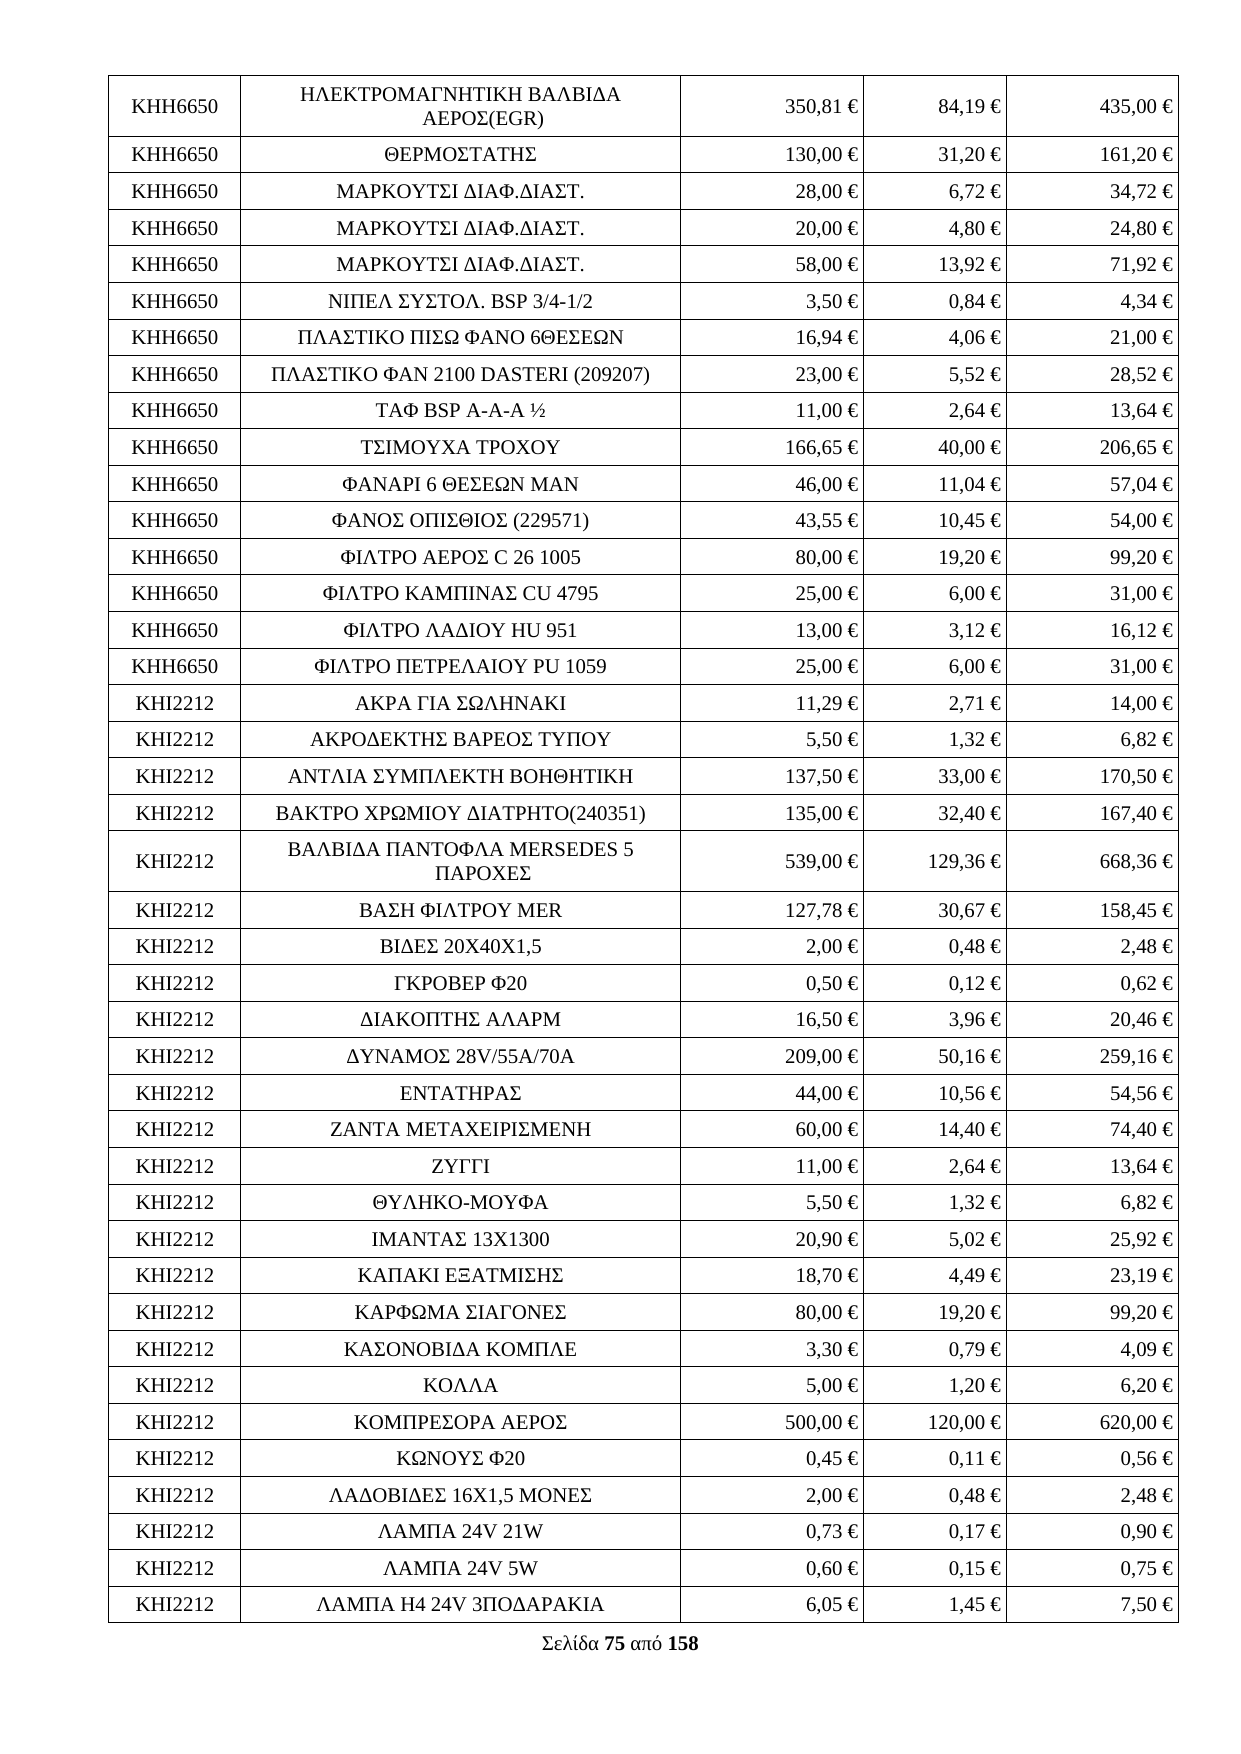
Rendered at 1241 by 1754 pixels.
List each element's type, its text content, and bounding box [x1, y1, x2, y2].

table_cell 167,40 € [1007, 795, 1178, 830]
table_cell 28,00 € [681, 173, 863, 209]
table_cell 5,52 € [864, 356, 1006, 392]
table_cell 0,48 € [864, 929, 1006, 964]
table_cell ΕΝΤΑΤΗΡΑΣ [241, 1075, 680, 1110]
table_cell 0,45 € [681, 1440, 863, 1476]
table_cell ΛΑΔΟΒΙΔΕΣ 16Χ1,5 ΜΟΝΕΣ [241, 1477, 680, 1512]
table_cell 71,92 € [1007, 246, 1178, 282]
table_cell ΤΑΦ BSP Α-Α-Α ½ [241, 393, 680, 428]
table_cell 40,00 € [864, 429, 1006, 465]
table_cell ΚΗΙ2212 [109, 1185, 240, 1220]
table_cell 20,00 € [681, 210, 863, 245]
table_cell 620,00 € [1007, 1404, 1178, 1439]
table_cell 84,19 € [864, 76, 1006, 136]
table_cell 3,96 € [864, 1002, 1006, 1037]
table_cell 58,00 € [681, 246, 863, 282]
table_cell 14,40 € [864, 1111, 1006, 1147]
table_cell ΔΙΑΚΟΠΤΗΣ ΑΛΑΡΜ [241, 1002, 680, 1037]
table_cell 0,50 € [681, 965, 863, 1001]
table_cell 74,40 € [1007, 1111, 1178, 1147]
table_cell ΖΑΝΤΑ ΜΕΤΑΧΕΙΡΙΣΜΕΝΗ [241, 1111, 680, 1147]
table_cell 31,20 € [864, 137, 1006, 172]
table_cell 11,00 € [681, 1148, 863, 1183]
table_cell ΚΗΙ2212 [109, 758, 240, 794]
table_cell 32,40 € [864, 795, 1006, 830]
table_cell 350,81 € [681, 76, 863, 136]
table_cell ΚΗΙ2212 [109, 1477, 240, 1512]
table_cell ΚΗΗ6650 [109, 649, 240, 684]
table_cell 13,00 € [681, 612, 863, 647]
table_cell 99,20 € [1007, 539, 1178, 574]
table_cell 19,20 € [864, 1294, 1006, 1330]
table_cell ΚΗΗ6650 [109, 575, 240, 611]
table_cell 435,00 € [1007, 76, 1178, 136]
table_cell ΚΗΗ6650 [109, 246, 240, 282]
table_cell ΛΑΜΠΑ 24V 5W [241, 1550, 680, 1586]
table_cell 129,36 € [864, 831, 1006, 891]
table_cell 11,00 € [681, 393, 863, 428]
table_cell 25,92 € [1007, 1221, 1178, 1257]
table_cell ΦΙΛΤΡΟ ΠΕΤΡΕΛΑΙΟΥ PU 1059 [241, 649, 680, 684]
table_cell ΚΗΙ2212 [109, 929, 240, 964]
table_cell 1,45 € [864, 1587, 1006, 1622]
table_cell 6,00 € [864, 575, 1006, 611]
table_cell ΚΟΜΠΡΕΣΟΡΑ ΑΕΡΟΣ [241, 1404, 680, 1439]
table_cell ΒΑΚΤΡΟ ΧΡΩΜΙΟΥ ΔΙΑΤΡΗΤΟ(240351) [241, 795, 680, 830]
table_cell 6,20 € [1007, 1367, 1178, 1403]
table_cell 259,16 € [1007, 1038, 1178, 1074]
table_cell ΚΗΗ6650 [109, 466, 240, 501]
table_cell 7,50 € [1007, 1587, 1178, 1622]
table_cell 0,79 € [864, 1331, 1006, 1366]
table_cell 23,00 € [681, 356, 863, 392]
table_cell 16,12 € [1007, 612, 1178, 647]
table_cell ΚΗΗ6650 [109, 76, 240, 136]
table_cell 2,64 € [864, 393, 1006, 428]
table_cell 2,71 € [864, 685, 1006, 721]
table_cell 158,45 € [1007, 892, 1178, 927]
table_cell 0,15 € [864, 1550, 1006, 1586]
table_cell ΚΗΗ6650 [109, 429, 240, 465]
table_cell ΑΚΡΑ ΓΙΑ ΣΩΛΗΝΑΚΙ [241, 685, 680, 721]
table_cell 170,50 € [1007, 758, 1178, 794]
table_cell ΚΗΙ2212 [109, 722, 240, 757]
table_cell 80,00 € [681, 539, 863, 574]
table_cell 4,34 € [1007, 283, 1178, 318]
table_cell ΚΗΙ2212 [109, 1440, 240, 1476]
table_cell 161,20 € [1007, 137, 1178, 172]
table_cell 31,00 € [1007, 649, 1178, 684]
table_cell ΜΑΡΚΟΥΤΣΙ ΔΙΑΦ.ΔΙΑΣΤ. [241, 210, 680, 245]
table_cell ΚΗΙ2212 [109, 685, 240, 721]
table_cell ΝΙΠΕΛ ΣΥΣΤΟΛ. BSP 3/4-1/2 [241, 283, 680, 318]
table_cell ΒΙΔΕΣ 20Χ40Χ1,5 [241, 929, 680, 964]
table_cell 166,65 € [681, 429, 863, 465]
table_cell ΙΜΑΝΤΑΣ 13Χ1300 [241, 1221, 680, 1257]
table_cell 539,00 € [681, 831, 863, 891]
table_cell ΦΑΝΟΣ ΟΠΙΣΘΙΟΣ (229571) [241, 502, 680, 538]
table_cell 4,09 € [1007, 1331, 1178, 1366]
table_cell ΚΗΙ2212 [109, 1258, 240, 1293]
table_cell 0,73 € [681, 1514, 863, 1549]
table_cell 60,00 € [681, 1111, 863, 1147]
table_cell 23,19 € [1007, 1258, 1178, 1293]
table_cell ΜΑΡΚΟΥΤΣΙ ΔΙΑΦ.ΔΙΑΣΤ. [241, 173, 680, 209]
table_cell 54,00 € [1007, 502, 1178, 538]
table_cell ΚΗΗ6650 [109, 539, 240, 574]
table_cell 0,62 € [1007, 965, 1178, 1001]
table_cell 0,48 € [864, 1477, 1006, 1512]
table_cell 5,50 € [681, 722, 863, 757]
table_cell ΘΥΛΗΚΟ-ΜΟΥΦΑ [241, 1185, 680, 1220]
table_cell 5,00 € [681, 1367, 863, 1403]
table_cell 10,56 € [864, 1075, 1006, 1110]
table_cell 1,32 € [864, 1185, 1006, 1220]
table_cell 1,32 € [864, 722, 1006, 757]
table_cell ΦΙΛΤΡΟ ΑΕΡΟΣ C 26 1005 [241, 539, 680, 574]
table_cell 6,05 € [681, 1587, 863, 1622]
table_cell 1,20 € [864, 1367, 1006, 1403]
table_cell ΛΑΜΠΑ H4 24V 3ΠΟΔΑΡΑΚΙΑ [241, 1587, 680, 1622]
table_cell 34,72 € [1007, 173, 1178, 209]
table_cell ΑΚΡΟΔΕΚΤΗΣ ΒΑΡΕΟΣ ΤΥΠΟΥ [241, 722, 680, 757]
table_cell ΚΗΙ2212 [109, 1002, 240, 1037]
table_cell 2,48 € [1007, 1477, 1178, 1512]
table_cell 13,64 € [1007, 393, 1178, 428]
table_cell 43,55 € [681, 502, 863, 538]
table_cell 46,00 € [681, 466, 863, 501]
table_cell 3,50 € [681, 283, 863, 318]
table_cell 10,45 € [864, 502, 1006, 538]
table_cell 5,50 € [681, 1185, 863, 1220]
table_cell 0,75 € [1007, 1550, 1178, 1586]
table_cell ΚΗΙ2212 [109, 795, 240, 830]
table_cell 3,12 € [864, 612, 1006, 647]
table_cell 500,00 € [681, 1404, 863, 1439]
table_cell ΒΑΛΒΙΔΑ ΠΑΝΤΟΦΛΑ ΜΕRSEDES 5 ΠΑΡΟΧΕΣ [241, 831, 680, 891]
table_cell 4,49 € [864, 1258, 1006, 1293]
table_cell ΚΗΗ6650 [109, 283, 240, 318]
table_cell ΚΗΙ2212 [109, 1111, 240, 1147]
table_cell ΦΙΛΤΡΟ ΛΑΔΙΟΥ HU 951 [241, 612, 680, 647]
table_cell ΒΑΣΗ ΦΙΛΤΡΟΥ ΜΕR [241, 892, 680, 927]
table_cell 20,46 € [1007, 1002, 1178, 1037]
table_cell 6,00 € [864, 649, 1006, 684]
table_cell 5,02 € [864, 1221, 1006, 1257]
table_cell 21,00 € [1007, 320, 1178, 355]
table_cell 206,65 € [1007, 429, 1178, 465]
table_cell 2,00 € [681, 1477, 863, 1512]
table_cell ΚΗΙ2212 [109, 1367, 240, 1403]
table_cell 4,06 € [864, 320, 1006, 355]
table_cell ΚΗΙ2212 [109, 1404, 240, 1439]
table_cell 54,56 € [1007, 1075, 1178, 1110]
table_cell 11,29 € [681, 685, 863, 721]
table_cell 16,50 € [681, 1002, 863, 1037]
table_cell ΠΛΑΣΤΙΚΟ ΦΑΝ 2100 DASTERI (209207) [241, 356, 680, 392]
table_cell ΚΗΗ6650 [109, 612, 240, 647]
table_cell ΚΗΙ2212 [109, 1514, 240, 1549]
table_cell ΚΑΠΑΚΙ ΕΞΑΤΜΙΣΗΣ [241, 1258, 680, 1293]
table_cell 18,70 € [681, 1258, 863, 1293]
table_cell 2,64 € [864, 1148, 1006, 1183]
table_cell 0,56 € [1007, 1440, 1178, 1476]
table_cell 0,84 € [864, 283, 1006, 318]
table_cell ΖΥΓΓΙ [241, 1148, 680, 1183]
table_cell 3,30 € [681, 1331, 863, 1366]
table_cell 50,16 € [864, 1038, 1006, 1074]
table_cell 57,04 € [1007, 466, 1178, 501]
table_cell 668,36 € [1007, 831, 1178, 891]
table_cell ΚΗΙ2212 [109, 1038, 240, 1074]
table_cell ΑΝΤΛΙΑ ΣΥΜΠΛΕΚΤΗ ΒΟΗΘΗΤΙΚΗ [241, 758, 680, 794]
table_cell 135,00 € [681, 795, 863, 830]
table_cell 137,50 € [681, 758, 863, 794]
table_cell ΚΗΗ6650 [109, 320, 240, 355]
table_cell ΦΑΝΑΡΙ 6 ΘΕΣΕΩΝ MAN [241, 466, 680, 501]
table_cell ΚΗΗ6650 [109, 393, 240, 428]
table_cell ΗΛΕΚΤΡΟΜΑΓΝΗΤΙΚΗ ΒΑΛΒΙΔΑ ΑΕΡΟΣ(EGR) [241, 76, 680, 136]
table_cell 14,00 € [1007, 685, 1178, 721]
table_cell ΔΥΝΑΜΟΣ 28V/55A/70A [241, 1038, 680, 1074]
table_cell 28,52 € [1007, 356, 1178, 392]
table_cell ΘΕΡΜΟΣΤΑΤΗΣ [241, 137, 680, 172]
table_cell ΚΗΙ2212 [109, 1075, 240, 1110]
table_cell 25,00 € [681, 649, 863, 684]
table_cell ΠΛΑΣΤΙΚΟ ΠΙΣΩ ΦΑΝΟ 6ΘΕΣΕΩΝ [241, 320, 680, 355]
table_cell 0,12 € [864, 965, 1006, 1001]
table_cell 6,82 € [1007, 1185, 1178, 1220]
table_cell ΦΙΛΤΡΟ ΚΑΜΠΙΝΑΣ CU 4795 [241, 575, 680, 611]
table_cell ΚΗΙ2212 [109, 1587, 240, 1622]
table_cell 30,67 € [864, 892, 1006, 927]
table_cell 130,00 € [681, 137, 863, 172]
table_cell 2,48 € [1007, 929, 1178, 964]
table_cell 4,80 € [864, 210, 1006, 245]
table_cell ΚΗΗ6650 [109, 502, 240, 538]
table_cell 16,94 € [681, 320, 863, 355]
table_cell 127,78 € [681, 892, 863, 927]
table_cell 0,11 € [864, 1440, 1006, 1476]
table_cell 6,72 € [864, 173, 1006, 209]
table_cell ΚΩΝΟΥΣ Φ20 [241, 1440, 680, 1476]
table_cell 120,00 € [864, 1404, 1006, 1439]
table_cell ΚΗΗ6650 [109, 173, 240, 209]
table_cell ΜΑΡΚΟΥΤΣΙ ΔΙΑΦ.ΔΙΑΣΤ. [241, 246, 680, 282]
table_cell 19,20 € [864, 539, 1006, 574]
table_cell 99,20 € [1007, 1294, 1178, 1330]
table_cell ΚΗΙ2212 [109, 1550, 240, 1586]
table_cell 25,00 € [681, 575, 863, 611]
table_cell ΚΗΗ6650 [109, 210, 240, 245]
table_cell 209,00 € [681, 1038, 863, 1074]
table_cell 33,00 € [864, 758, 1006, 794]
table_cell ΚΗΙ2212 [109, 831, 240, 891]
table_cell 2,00 € [681, 929, 863, 964]
table_cell ΚΑΡΦΩΜΑ ΣΙΑΓΟΝΕΣ [241, 1294, 680, 1330]
table_cell 6,82 € [1007, 722, 1178, 757]
table_cell 20,90 € [681, 1221, 863, 1257]
table_cell 0,60 € [681, 1550, 863, 1586]
table_cell ΚΗΙ2212 [109, 1148, 240, 1183]
table_cell ΚΗΙ2212 [109, 1331, 240, 1366]
table_cell 0,90 € [1007, 1514, 1178, 1549]
table_cell 13,64 € [1007, 1148, 1178, 1183]
table_cell ΚΗΙ2212 [109, 1221, 240, 1257]
table_cell 11,04 € [864, 466, 1006, 501]
table_cell ΚΟΛΛΑ [241, 1367, 680, 1403]
table_cell 0,17 € [864, 1514, 1006, 1549]
table_cell ΚΗΗ6650 [109, 356, 240, 392]
table_cell 24,80 € [1007, 210, 1178, 245]
table_cell 13,92 € [864, 246, 1006, 282]
table_cell ΚΗΙ2212 [109, 892, 240, 927]
table_cell 80,00 € [681, 1294, 863, 1330]
table_cell ΚΗΙ2212 [109, 1294, 240, 1330]
table_cell ΛΑΜΠΑ 24V 21W [241, 1514, 680, 1549]
table_cell ΚΗΙ2212 [109, 965, 240, 1001]
table_cell ΚΑΣΟΝΟΒΙΔΑ ΚΟΜΠΛΕ [241, 1331, 680, 1366]
table_cell ΤΣΙΜΟΥΧΑ ΤΡΟΧΟΥ [241, 429, 680, 465]
table_cell 31,00 € [1007, 575, 1178, 611]
table_cell 44,00 € [681, 1075, 863, 1110]
table_cell ΓΚΡΟΒΕΡ Φ20 [241, 965, 680, 1001]
table_cell ΚΗΗ6650 [109, 137, 240, 172]
